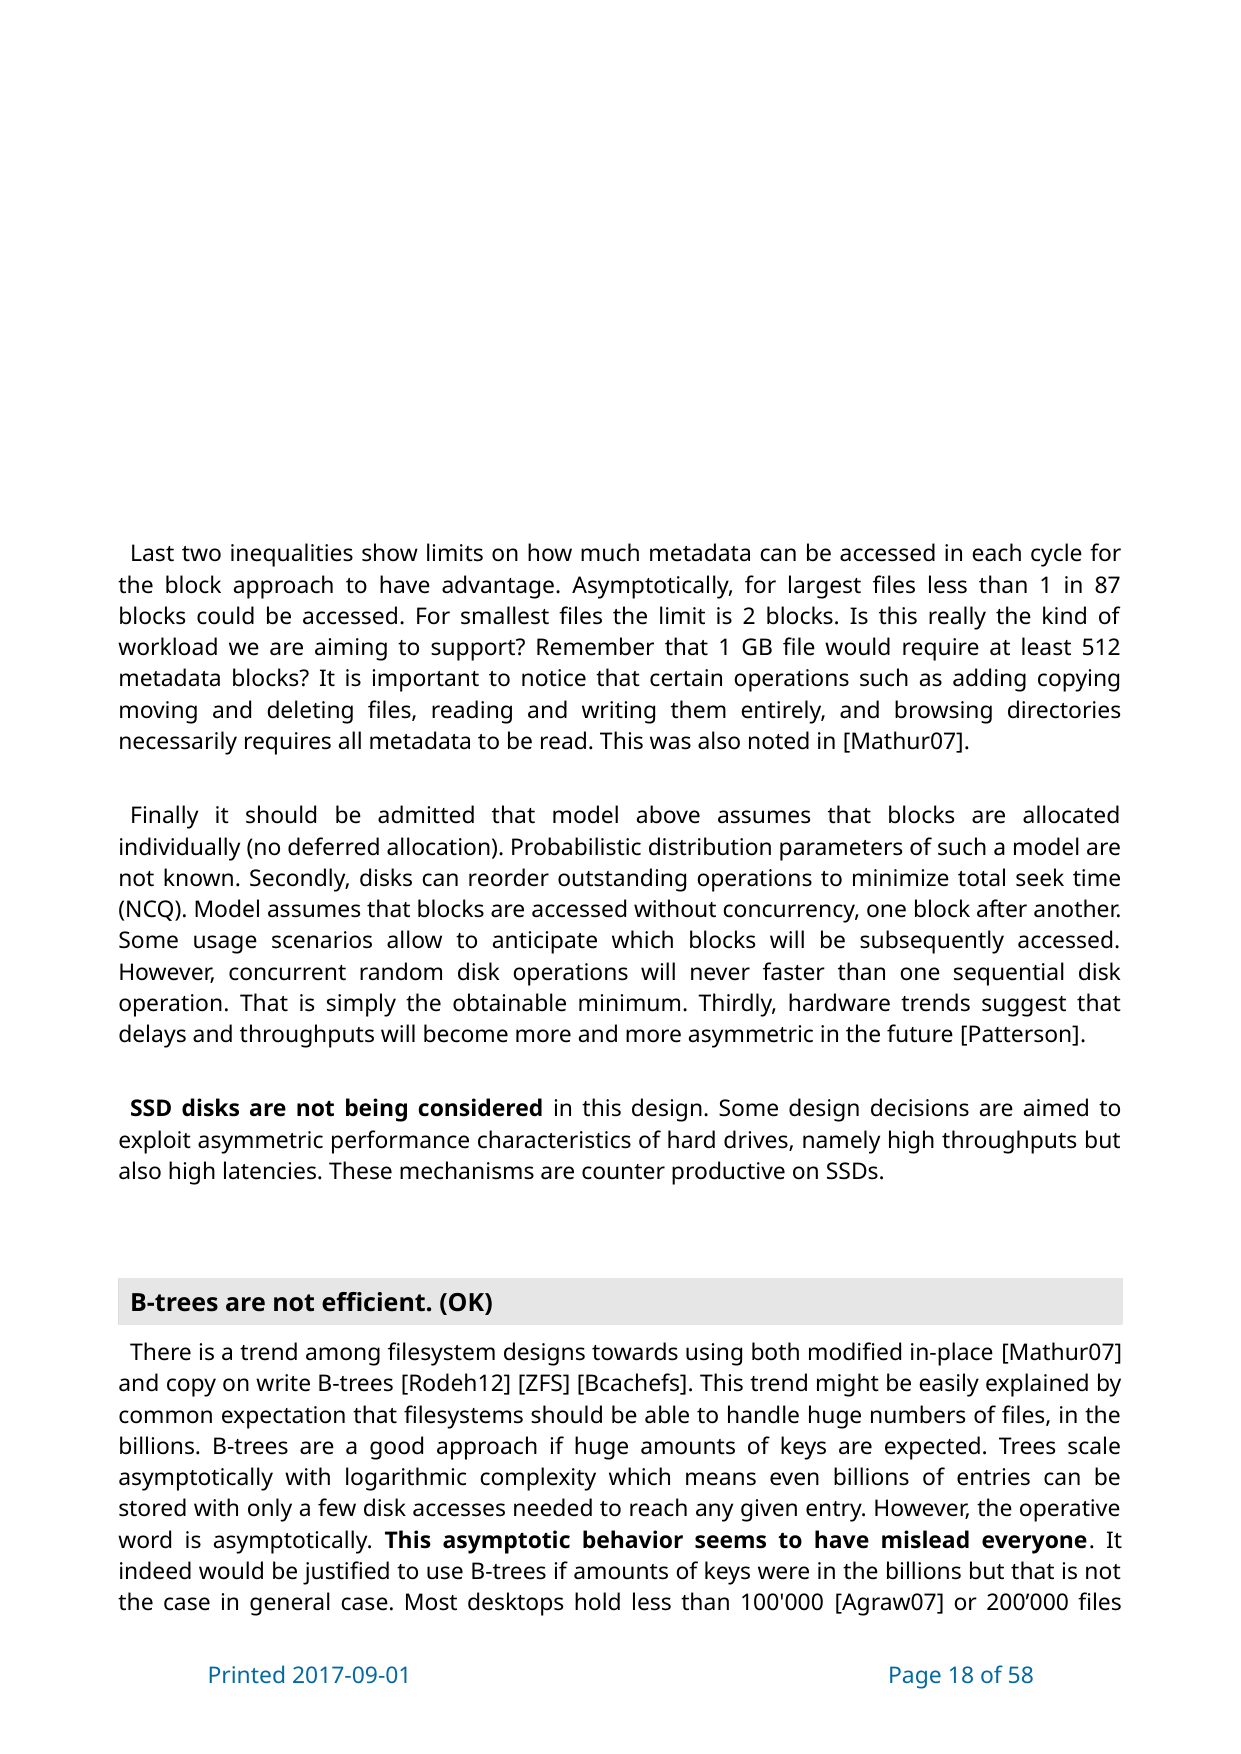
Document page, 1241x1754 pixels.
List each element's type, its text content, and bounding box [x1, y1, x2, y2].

text Finally it should be admitted that model above assumes that blocks are allocated individually (no deferred allocation). Probabilistic distribution parameters of such a model are not known. Secondly, disks can reorder outstanding operations to minimize total seek time (NCQ). Model assumes that blocks are accessed without concurrency, one block after another. Some usage scenarios allow to anticipate which blocks will be subsequently accessed. However, concurrent random disk operations will never faster than one sequential disk operation. That is simply the obtainable minimum. Thirdly, hardware trends suggest that delays and throughputs will become more and more asymmetric in the future [Patterson]. [118, 799, 1122, 1049]
text There is a trend among filesystem designs towards using both modified in-place [Mathur07] and copy on write B-trees [Rodeh12] [ZFS] [Bcachefs]. This trend might be easily explained by common expectation that filesystems should be able to handle huge numbers of files, in the billions. B-trees are a good approach if huge amounts of keys are expected. Trees scale asymptotically with logarithmic complexity which means even billions of entries can be stored with only a few disk accesses needed to reach any given entry. However, the operative word is asymptotically. This asymptotic behavior seems to have mislead everyone. It indeed would be justified to use B-trees if amounts of keys were in the billions but that is not the case in general case. Most desktops hold less than 100'000 [Agraw07] or 200’000 files [118, 1336, 1122, 1617]
subtitle B-trees are not efficient. (OK) [119, 1279, 1122, 1324]
text SSD disks are not being considered in this design. Some design decisions are aimed to exploit asymmetric performance characteristics of hard drives, namely high throughputs but also high latencies. These mechanisms are counter productive on SSDs. [118, 1092, 1122, 1186]
text Last two inequalities show limits on how much metadata can be accessed in each cycle for the block approach to have advantage. Asymptotically, for largest files less than 1 in 87 blocks could be accessed. For smallest files the limit is 2 blocks. Is this really the kind of workload we are aiming to support? Remember that 1 GB file would require at least 512 metadata blocks? It is important to notice that certain operations such as adding copying moving and deleting files, reading and writing them entirely, and browsing directories necessarily requires all metadata to be read. This was also noted in [Mathur07]. [118, 537, 1122, 756]
